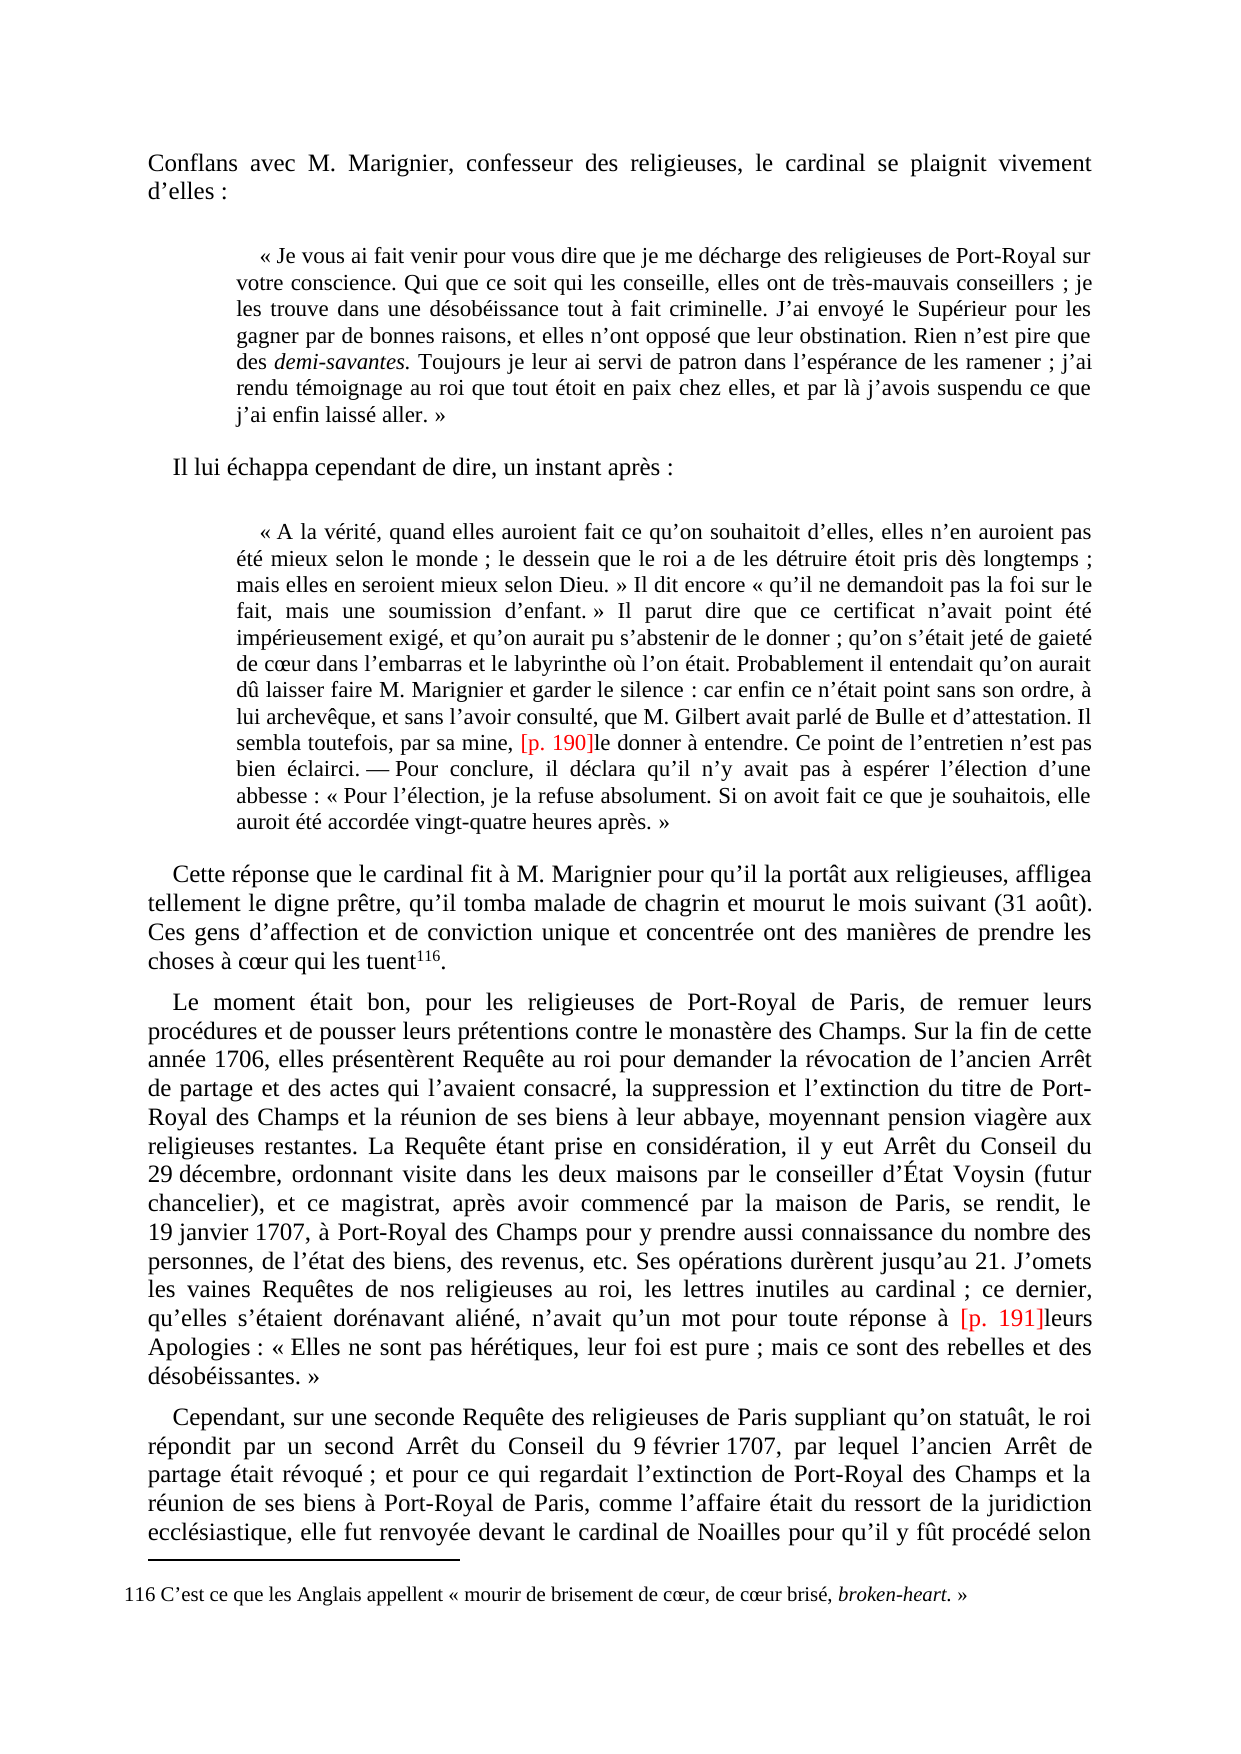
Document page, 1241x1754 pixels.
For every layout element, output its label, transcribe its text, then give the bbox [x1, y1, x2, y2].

text Cependant, sur une seconde Requête des religieuses de Paris suppliant qu’on statuât, le roi répondit par un second Arrêt du Conseil du 9 février 1707, par lequel l’ancien Arrêt de partage était révoqué ; et pour ce qui regardait l’extinction de Port-Royal des Champs et la réunion de ses biens à Port-Royal de Paris, comme l’affaire était du ressort de la juridiction ecclésiastique, elle fut renvoyée devant le cardinal de Noailles pour qu’il y fût procédé selon [148, 1402, 1093, 1546]
text Le moment était bon, pour les religieuses de Port-Royal de Paris, de remuer leurs procédures et de pousser leurs prétentions contre le monastère des Champs. Sur la fin de cette année 1706, elles présentèrent Requête au roi pour demander la révocation de l’ancien Arrêt de partage et des actes qui l’avaient consacré, la suppression et l’extinction du titre de Port-Royal des Champs et la réunion de ses biens à leur abbaye, moyennant pension viagère aux religieuses restantes. La Requête étant prise en considération, il y eut Arrêt du Conseil du 29 décembre, ordonnant visite dans les deux maisons par le conseiller d’État Voysin (futur chancelier), et ce magistrat, après avoir commencé par la maison de Paris, se rendit, le 19 janvier 1707, à Port-Royal des Champs pour y prendre aussi connaissance du nombre des personnes, de l’état des biens, des revenus, etc. Ses opérations durèrent jusqu’au 21. J’omets les vaines Requêtes de nos religieuses au roi, les lettres inutiles au cardinal ; ce dernier, qu’elles s’étaient dorénavant aliéné, n’avait qu’un mot pour toute réponse à [p. 191]leurs Apologies : « Elles ne sont pas hérétiques, leur foi est pure ; mais ce sont des rebelles et des désobéissantes. » [148, 987, 1093, 1389]
text Conflans avec M. Marignier, confesseur des religieuses, le cardinal se plaignit vivement d’elles : [148, 148, 1093, 205]
text C’est ce que les Anglais appellent « mourir de brisement de cœur, de cœur brisé, broken-heart. » [124, 1581, 1093, 1606]
text « Je vous ai fait venir pour vous dire que je me décharge des religieuses de Port-Royal sur votre conscience. Qui que ce soit qui les conseille, elles ont de très-mauvais conseillers ; je les trouve dans une désobéissance tout à fait criminelle. J’ai envoyé le Supérieur pour les gagner par de bonnes raisons, et elles n’ont opposé que leur obstination. Rien n’est pire que des demi-savantes. Toujours je leur ai servi de patron dans l’espérance de les ramener ; j’ai rendu témoignage au roi que tout étoit en paix chez elles, et par là j’avois suspendu ce que j’ai enfin laissé aller. » [236, 243, 1093, 427]
text Il lui échappa cependant de dire, un instant après : [148, 452, 1093, 481]
text « A la vérité, quand elles auroient fait ce qu’on souhaitoit d’elles, elles n’en auroient pas été mieux selon le monde ; le dessein que le roi a de les détruire étoit pris dès longtemps ; mais elles en seroient mieux selon Dieu. » Il dit encore « qu’il ne demandoit pas la foi sur le fait, mais une soumission d’enfant. » Il parut dire que ce certificat n’avait point été impérieusement exigé, et qu’on aurait pu s’abstenir de le donner ; qu’on s’était jeté de gaieté de cœur dans l’embarras et le labyrinthe où l’on était. Probablement il entendait qu’on aurait dû laisser faire M. Marignier et garder le silence : car enfin ce n’était point sans son ordre, à lui archevêque, et sans l’avoir consulté, que M. Gilbert avait parlé de Bulle et d’attestation. Il sembla toutefois, par sa mine, [p. 190]le donner à entendre. Ce point de l’entretien n’est pas bien éclairci. — Pour conclure, il déclara qu’il n’y avait pas à espérer l’élection d’une abbesse : « Pour l’élection, je la refuse absolument. Si on avoit fait ce que je souhaitois, elle auroit été accordée vingt-quatre heures après. » [236, 518, 1093, 834]
text Cette réponse que le cardinal fit à M. Marignier pour qu’il la portât aux religieuses, affligea tellement le digne prêtre, qu’il tomba malade de chagrin et mourut le mois suivant (31 août). Ces gens d’affection et de conviction unique et concentrée ont des manières de prendre les choses à cœur qui les tuent. [148, 859, 1093, 974]
